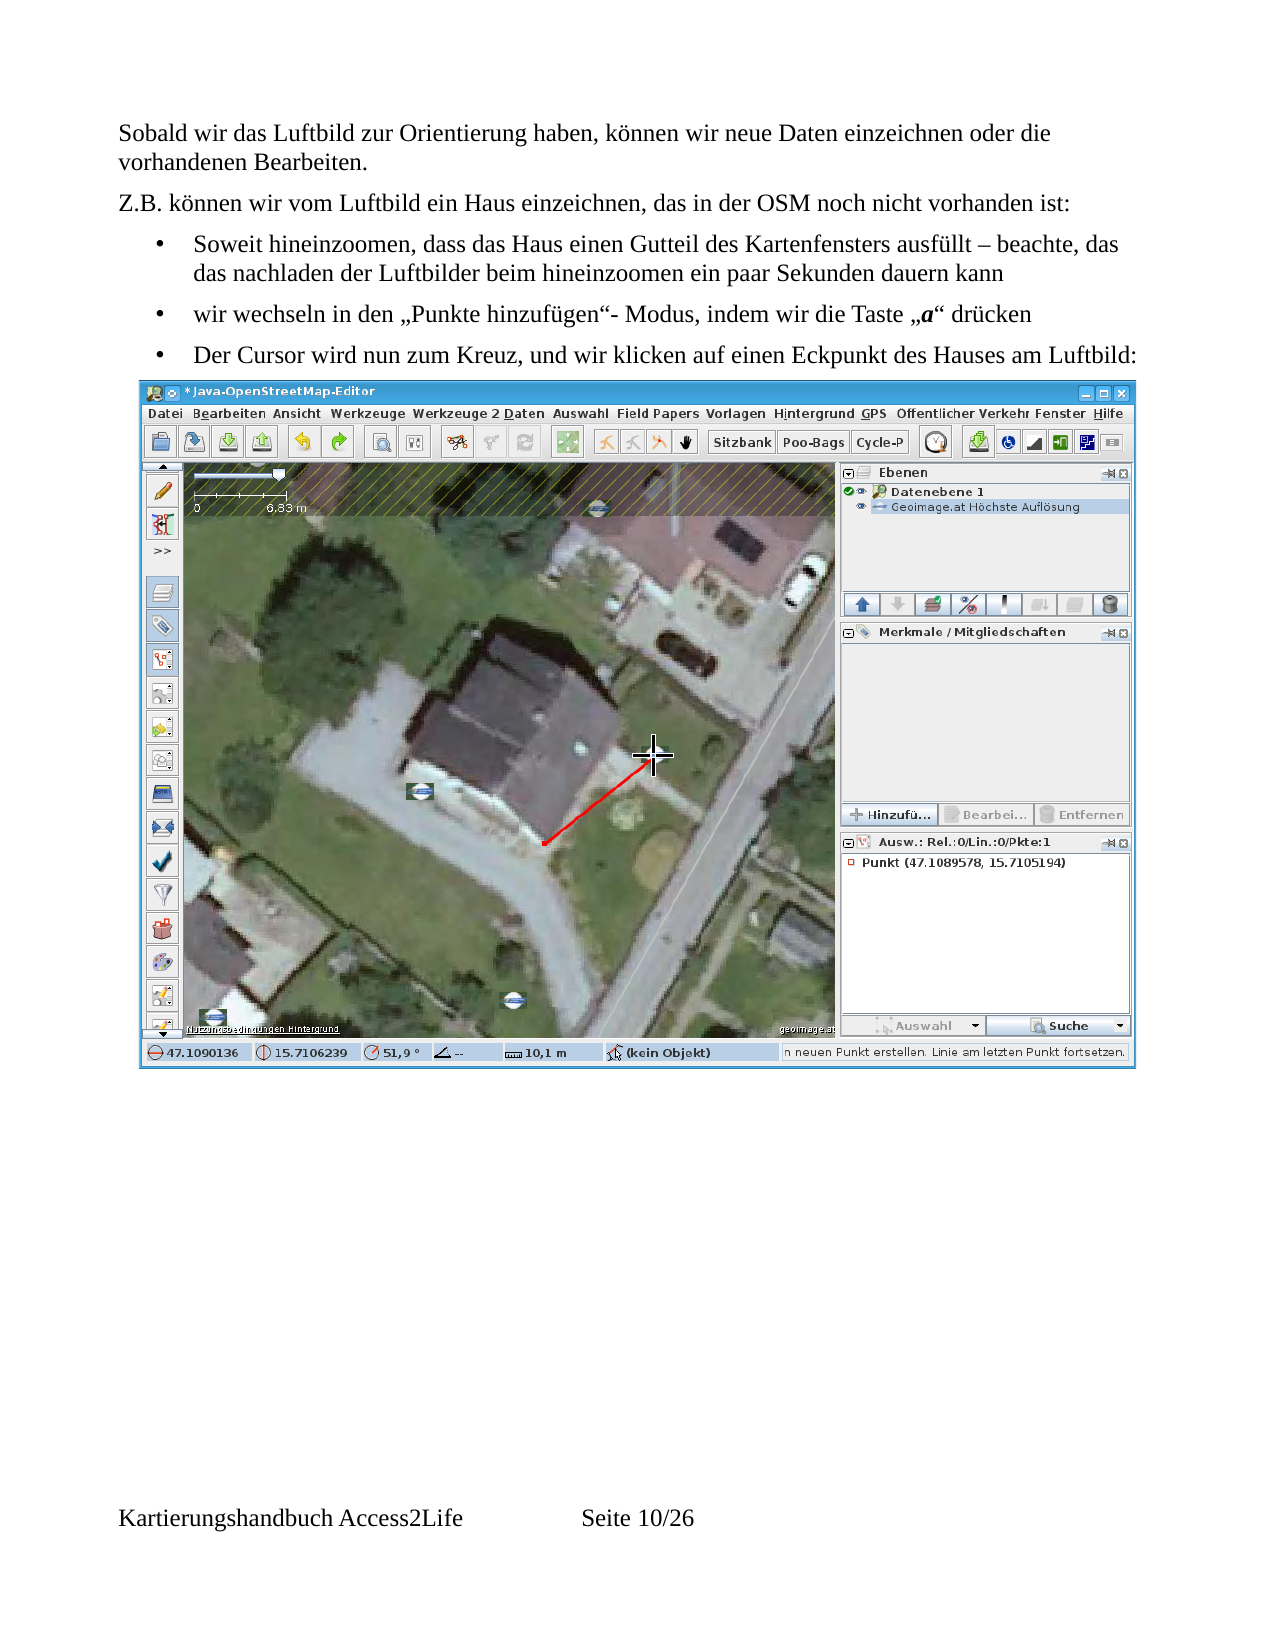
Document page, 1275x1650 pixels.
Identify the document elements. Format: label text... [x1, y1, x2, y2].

list wir wechseln in den „Punkte hinzufügen“- Modus, indem wir die Taste „a“ drücken [156, 299, 1157, 328]
list Der Cursor wird nun zum Kreuz, und wir klicken auf einen Eckpunkt des Hauses am Luftbild: [156, 341, 1157, 369]
list Soweit hineinzoomen, dass das Haus einen Gutteil des Kartenfensters ausfüllt – beachte, das das nachladen der Luftbilder beim hineinzoomen ein paar Sekunden dauern kann [156, 229, 1157, 287]
text Sobald wir das Luftbild zur Orientierung haben, können wir neue Daten einzeichnen oder die vorhandenen Bearbeiten. [118, 118, 1157, 176]
picture [138, 380, 1137, 1069]
text Z.B. können wir vom Luftbild ein Haus einzeichnen, das in der OSM noch nicht vorhanden ist: [118, 188, 1157, 217]
